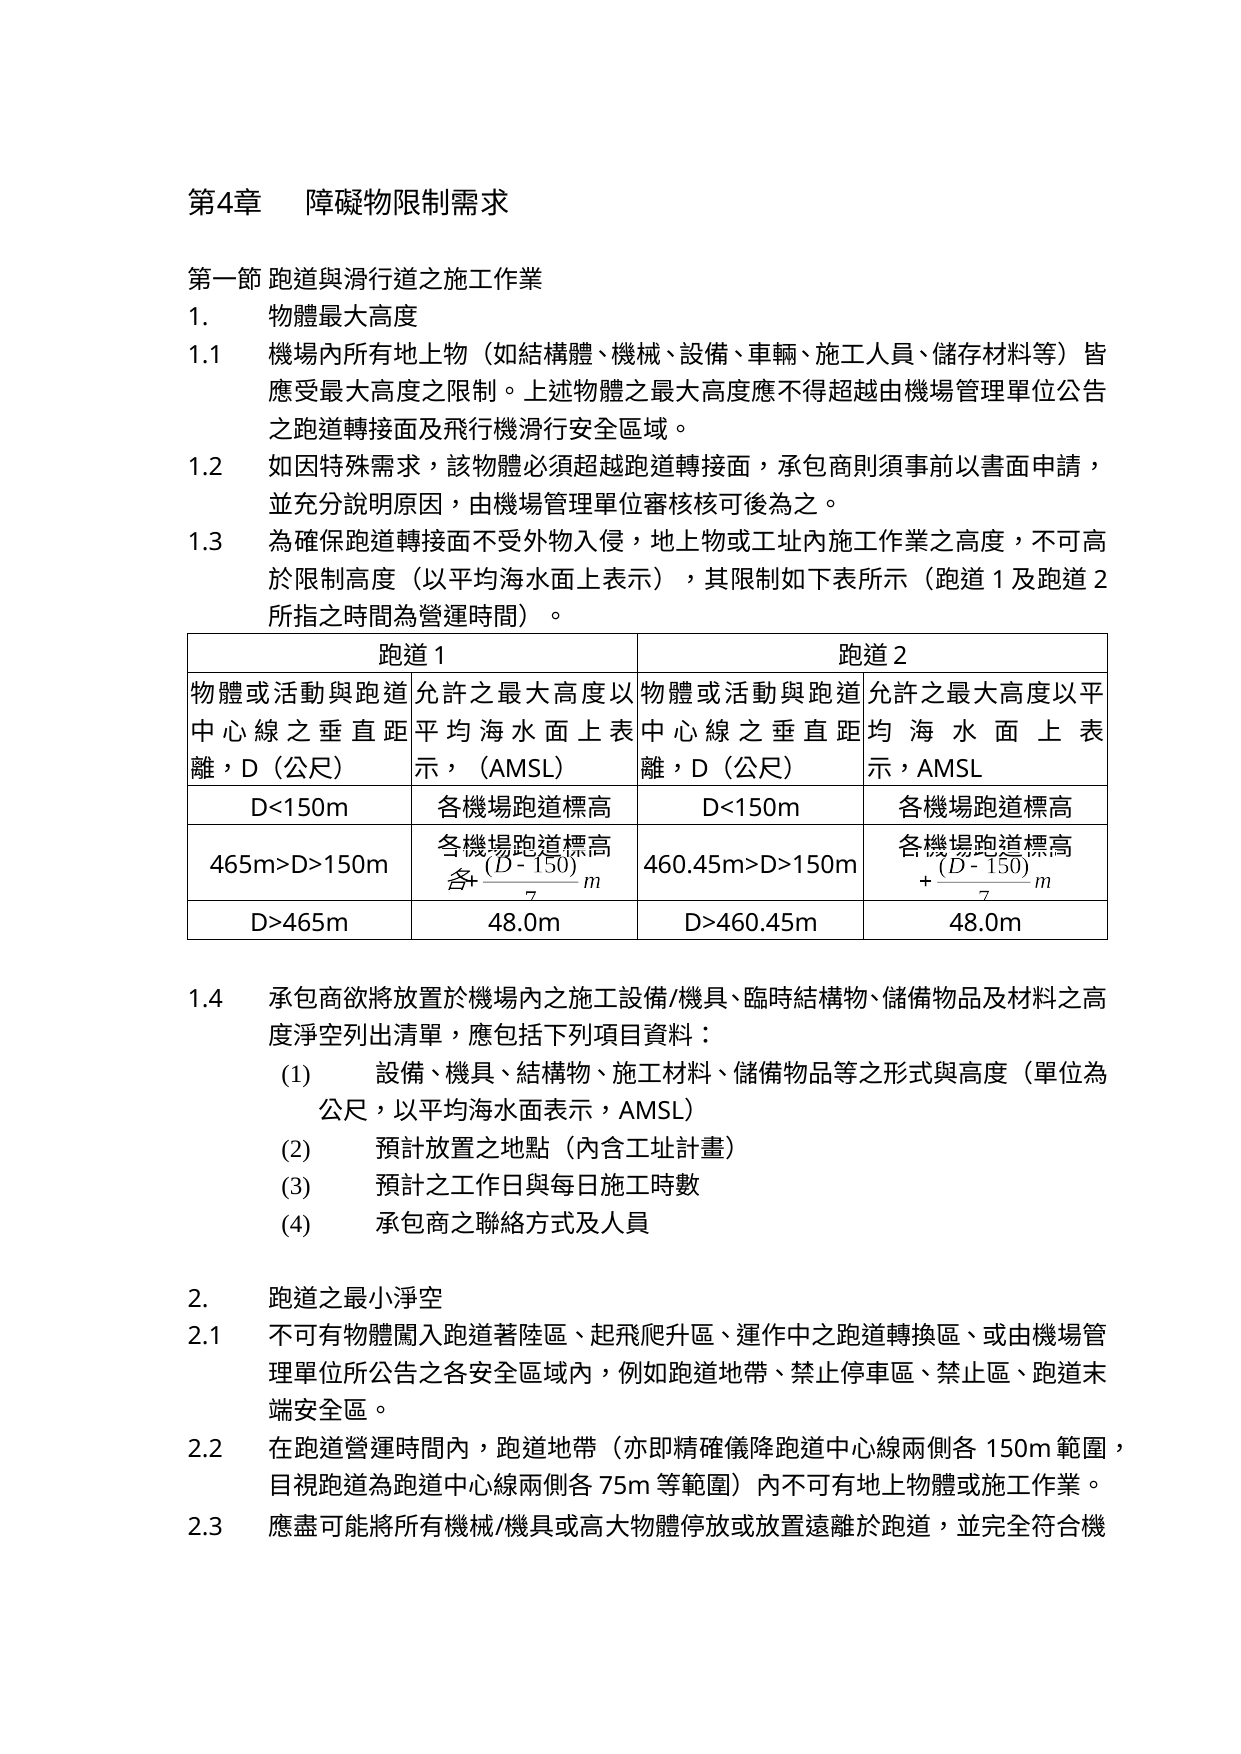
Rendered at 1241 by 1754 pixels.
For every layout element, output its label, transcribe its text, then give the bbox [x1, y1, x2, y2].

table_cell 物體或活動與跑道中心線之垂直距離，D（公尺） [188, 673, 411, 785]
table_cell D>460.45m [638, 901, 863, 938]
table_cell 48.0m [864, 901, 1107, 938]
list 障礙物限制需求 [187, 183, 1107, 221]
table_header 跑道2 [638, 634, 1107, 672]
list 預計放置之地點（內含工址計畫） [281, 1127, 1107, 1164]
list 承包商欲將放置於機場內之施工設備/機具、臨時結構物、儲備物品及材料之高度淨空列出清單，應包括下列項目資料： [187, 977, 1107, 1052]
list 機場內所有地上物（如結構體、機械、設備、車輛、施工人員、儲存材料等）皆應受最大高度之限制。上述物體之最大高度應不得超越由機場管理單位公告之跑道轉接面及飛行機滑行安全區域。 [187, 333, 1107, 446]
list 設備、機具、結構物、施工材料、儲備物品等之形式與高度（單位為公尺，以平均海水面表示，AMSL） [281, 1052, 1107, 1127]
table_cell D<150m [638, 786, 863, 824]
table_cell 允許之最大高度以平均海水面上表示，AMSL [864, 673, 1107, 785]
text 第一節 跑道與滑行道之施工作業 [187, 258, 1107, 296]
table_cell 物體或活動與跑道中心線之垂直距離，D（公尺） [638, 673, 863, 785]
table_cell 460.45m>D>150m [638, 825, 863, 900]
table_cell D<150m [188, 786, 411, 824]
table_cell D>465m [188, 901, 411, 938]
list 在跑道營運時間內，跑道地帶（亦即精確儀降跑道中心線兩側各150m範圍，目視跑道為跑道中心線兩側各75m等範圍）內不可有地上物體或施工作業。 [187, 1427, 1107, 1502]
table_cell 48.0m [412, 901, 637, 938]
table_cell 各機場跑道標高 [412, 786, 637, 824]
list 應盡可能將所有機械/機具或高大物體停放或放置遠離於跑道，並完全符合機 [187, 1502, 1107, 1544]
table_cell 各機場跑道標高 [864, 825, 1107, 900]
table_cell 允許之最大高度以平均海水面上表示，（AMSL） [412, 673, 637, 785]
table_cell 465m>D>150m [188, 825, 411, 900]
table_header 跑道1 [188, 634, 637, 672]
list 不可有物體闖入跑道著陸區、起飛爬升區、運作中之跑道轉換區、或由機場管理單位所公告之各安全區域內，例如跑道地帶、禁止停車區、禁止區、跑道末端安全區。 [187, 1314, 1107, 1427]
list 為確保跑道轉接面不受外物入侵，地上物或工址內施工作業之高度，不可高於限制高度（以平均海水面上表示），其限制如下表所示（跑道1及跑道2所指之時間為營運時間）。 [187, 521, 1107, 633]
list 如因特殊需求，該物體必須超越跑道轉接面，承包商則須事前以書面申請，並充分說明原因，由機場管理單位審核核可後為之。 [187, 446, 1107, 521]
table_cell 各機場跑道標高 [412, 825, 637, 900]
table_cell 各機場跑道標高 [864, 786, 1107, 824]
list 跑道之最小淨空 [187, 1277, 1107, 1314]
list 物體最大高度 [187, 296, 1107, 333]
list 預計之工作日與每日施工時數 [281, 1164, 1107, 1202]
list 承包商之聯絡方式及人員 [281, 1202, 1107, 1239]
